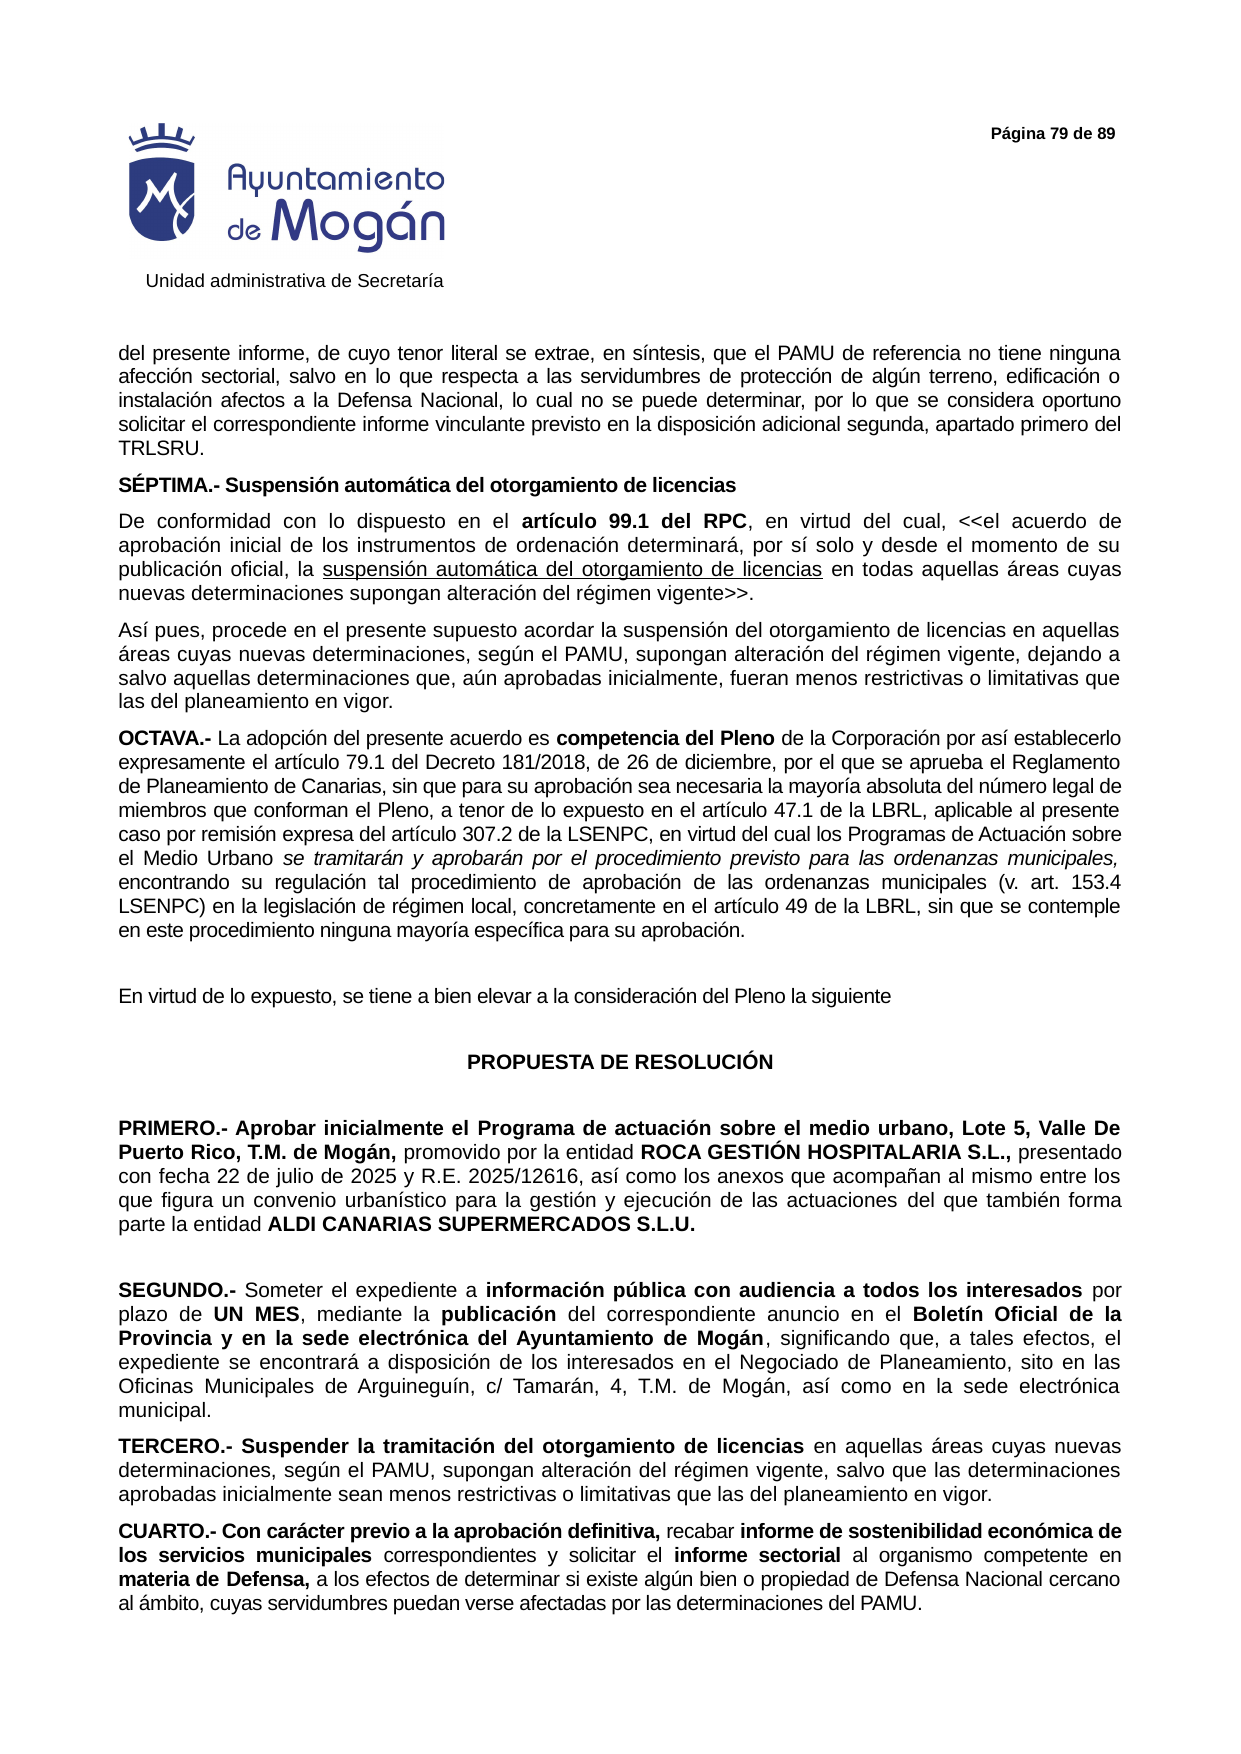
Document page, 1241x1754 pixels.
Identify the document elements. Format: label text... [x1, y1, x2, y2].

text PRIMERO.- Aprobar inicialmente el Programa de actuación sobre el medio urbano, Lote 5, Valle De Puerto Rico, T.M. de Mogán, promovido por la entidad ROCA GESTIÓN HOSPITALARIA S.L., presentado con fecha 22 de julio de 2025 y R.E. 2025/12616, así como los anexos que acompañan al mismo entre los que figura un convenio urbanístico para la gestión y ejecución de las actuaciones del que también forma parte la entidad ALDI CANARIAS SUPERMERCADOS S.L.U. [118, 1116, 1122, 1236]
text CUARTO.- Con carácter previo a la aprobación definitiva, recabar informe de sostenibilidad económica de los servicios municipales correspondientes y solicitar el informe sectorial al organismo competente en materia de Defensa, a los efectos de determinar si existe algún bien o propiedad de Defensa Nacional cercano al ámbito, cuyas servidumbres puedan verse afectadas por las determinaciones del PAMU. [118, 1518, 1122, 1614]
text TERCERO.- Suspender la tramitación del otorgamiento de licencias en aquellas áreas cuyas nuevas determinaciones, según el PAMU, supongan alteración del régimen vigente, salvo que las determinaciones aprobadas inicialmente sean menos restrictivas o limitativas que las del planeamiento en vigor. [118, 1434, 1122, 1506]
text SEGUNDO.- Someter el expediente a información pública con audiencia a todos los interesados por plazo de UN MES, mediante la publicación del correspondiente anuncio en el Boletín Oficial de la Provincia y en la sede electrónica del Ayuntamiento de Mogán, significando que, a tales efectos, el expediente se encontrará a disposición de los interesados en el Negociado de Planeamiento, sito en las Oficinas Municipales de Arguineguín, c/ Tamarán, 4, T.M. de Mogán, así como en la sede electrónica municipal. [118, 1278, 1122, 1422]
text PROPUESTA DE RESOLUCIÓN [118, 1050, 1122, 1074]
picture [128, 123, 445, 259]
text OCTAVA.- La adopción del presente acuerdo es competencia del Pleno de la Corporación por así establecerlo expresamente el artículo 79.1 del Decreto 181/2018, de 26 de diciembre, por el que se aprueba el Reglamento de Planeamiento de Canarias, sin que para su aprobación sea necesaria la mayoría absoluta del número legal de miembros que conforman el Pleno, a tenor de lo expuesto en el artículo 47.1 de la LBRL, aplicable al presente caso por remisión expresa del artículo 307.2 de la LSENPC, en virtud del cual los Programas de Actuación sobre el Medio Urbano se tramitarán y aprobarán por el procedimiento previsto para las ordenanzas municipales, encontrando su regulación tal procedimiento de aprobación de las ordenanzas municipales (v. art. 153.4 LSENPC) en la legislación de régimen local, concretamente en el artículo 49 de la LBRL, sin que se contemple en este procedimiento ninguna mayoría específica para su aprobación. [118, 726, 1122, 941]
text Así pues, procede en el presente supuesto acordar la suspensión del otorgamiento de licencias en aquellas áreas cuyas nuevas determinaciones, según el PAMU, supongan alteración del régimen vigente, dejando a salvo aquellas determinaciones que, aún aprobadas inicialmente, fueran menos restrictivas o limitativas que las del planeamiento en vigor. [118, 617, 1122, 713]
text En virtud de lo expuesto, se tiene a bien elevar a la consideración del Pleno la siguiente [118, 984, 1122, 1008]
text SÉPTIMA.- Suspensión automática del otorgamiento de licencias [118, 473, 1122, 497]
text del presente informe, de cuyo tenor literal se extrae, en síntesis, que el PAMU de referencia no tiene ninguna afección sectorial, salvo en lo que respecta a las servidumbres de protección de algún terreno, edificación o instalación afectos a la Defensa Nacional, lo cual no se puede determinar, por lo que se considera oportuno solicitar el correspondiente informe vinculante previsto en la disposición adicional segunda, apartado primero del TRLSRU. [118, 340, 1122, 460]
text De conformidad con lo dispuesto en el artículo 99.1 del RPC, en virtud del cual, <<el acuerdo de aprobación inicial de los instrumentos de ordenación determinará, por sí solo y desde el momento de su publicación oficial, la suspensión automática del otorgamiento de licencias en todas aquellas áreas cuyas nuevas determinaciones supongan alteración del régimen vigente>>. [118, 509, 1122, 605]
